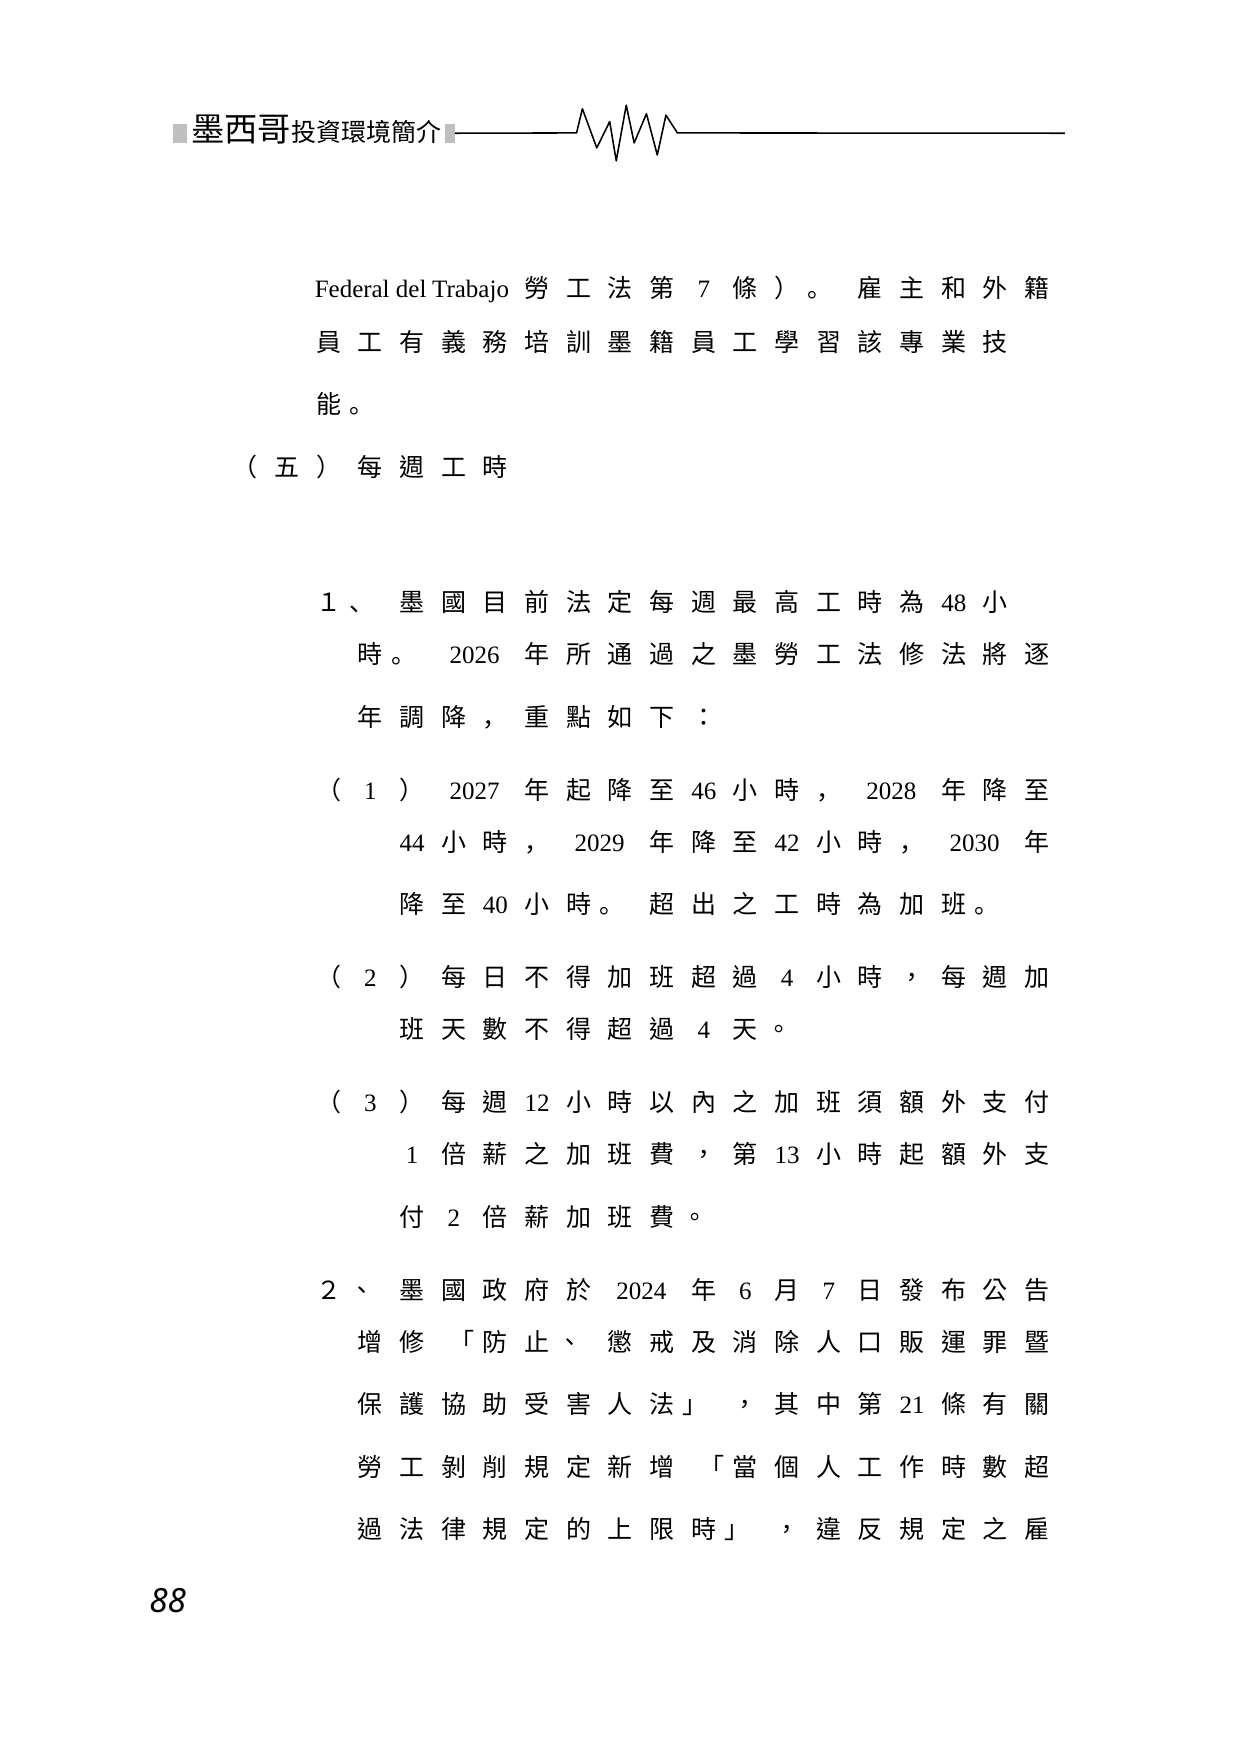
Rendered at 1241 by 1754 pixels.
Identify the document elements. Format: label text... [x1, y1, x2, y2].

text （1）2027年起降至46小時，2028年降至44小時，2029年降至42小時，2030年降至40小時。超出之工時為加班。 [306, 736, 1058, 924]
text （五）每週工時 [207, 424, 1058, 486]
text ２、墨國政府於2024年6月7日發布公告增修「防止、懲戒及消除人口販運罪暨保護協助受害人法」，其中第21條有關勞工剝削規定新增「當個人工作時數超過法律規定的上限時」，違反規定之雇 [281, 1236, 1058, 1549]
text （3）每週12小時以內之加班須額外支付1倍薪之加班費，第13小時起額外支付2倍薪加班費。 [306, 1049, 1058, 1236]
text （2）每日不得加班超過4小時，每週加班天數不得超過4天。 [306, 924, 1058, 1049]
text Federal del Trabajo勞工法第7條）。雇主和外籍員工有義務培訓墨籍員工學習該專業技能。 [281, 236, 1058, 424]
text １、墨國目前法定每週最高工時為48小時。2026年所通過之墨勞工法修法將逐年調降，重點如下： [281, 549, 1058, 736]
